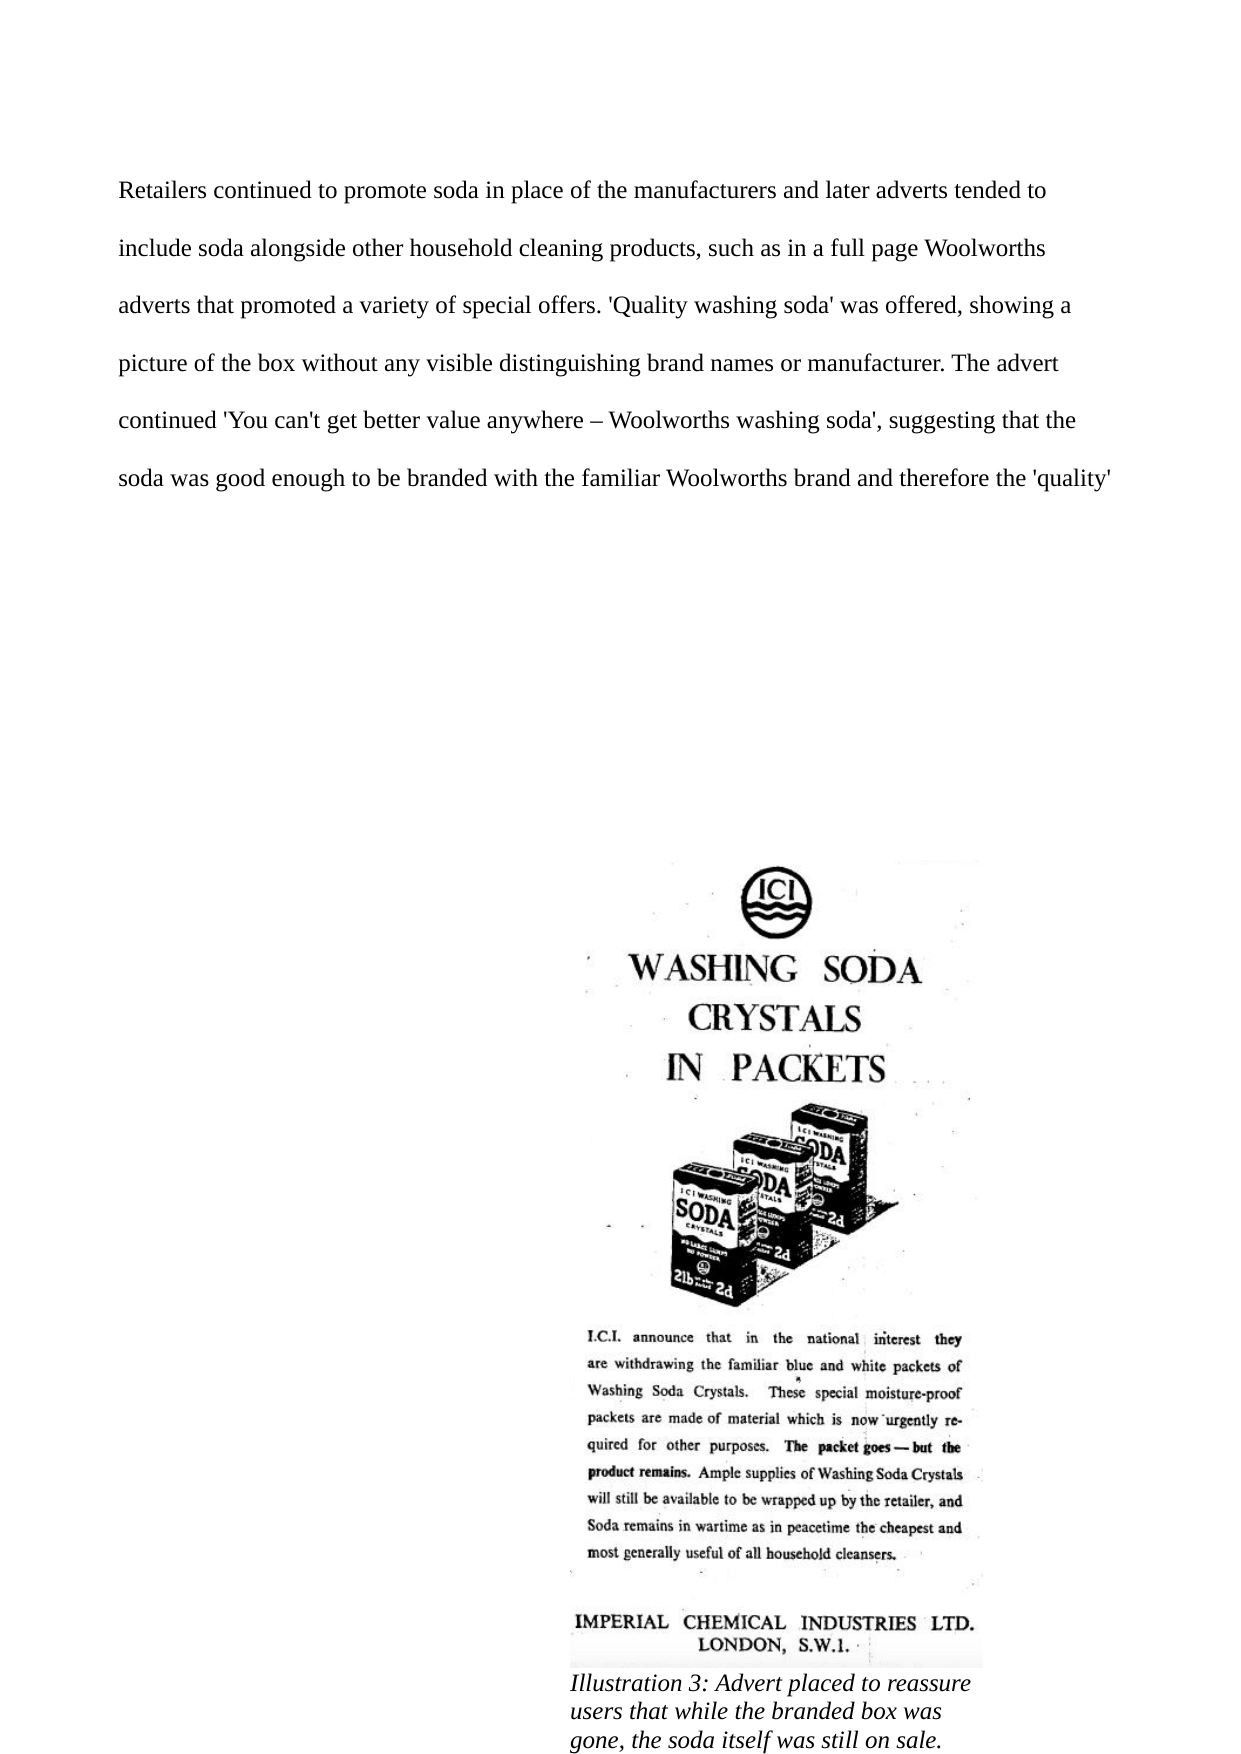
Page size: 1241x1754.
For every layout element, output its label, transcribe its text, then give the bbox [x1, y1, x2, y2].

text Retailers continued to promote soda in place of the manufacturers and later adverts tended to include soda alongside other household cleaning products, such as in a full page Woolworths adverts that promoted a variety of special offers. 'Quality washing soda' was offered, showing a picture of the box without any visible distinguishing brand names or manufacturer. The advert continued 'You can't get better value anywhere – Woolworths washing soda', suggesting that the soda was good enough to be branded with the familiar Woolworths brand and therefore the 'quality' [118, 176, 1122, 492]
text Illustration 4: Advert placed to reassure users that while the branded box was gone, the soda itself was still on sale. [570, 1668, 982, 1754]
picture [570, 860, 983, 1668]
